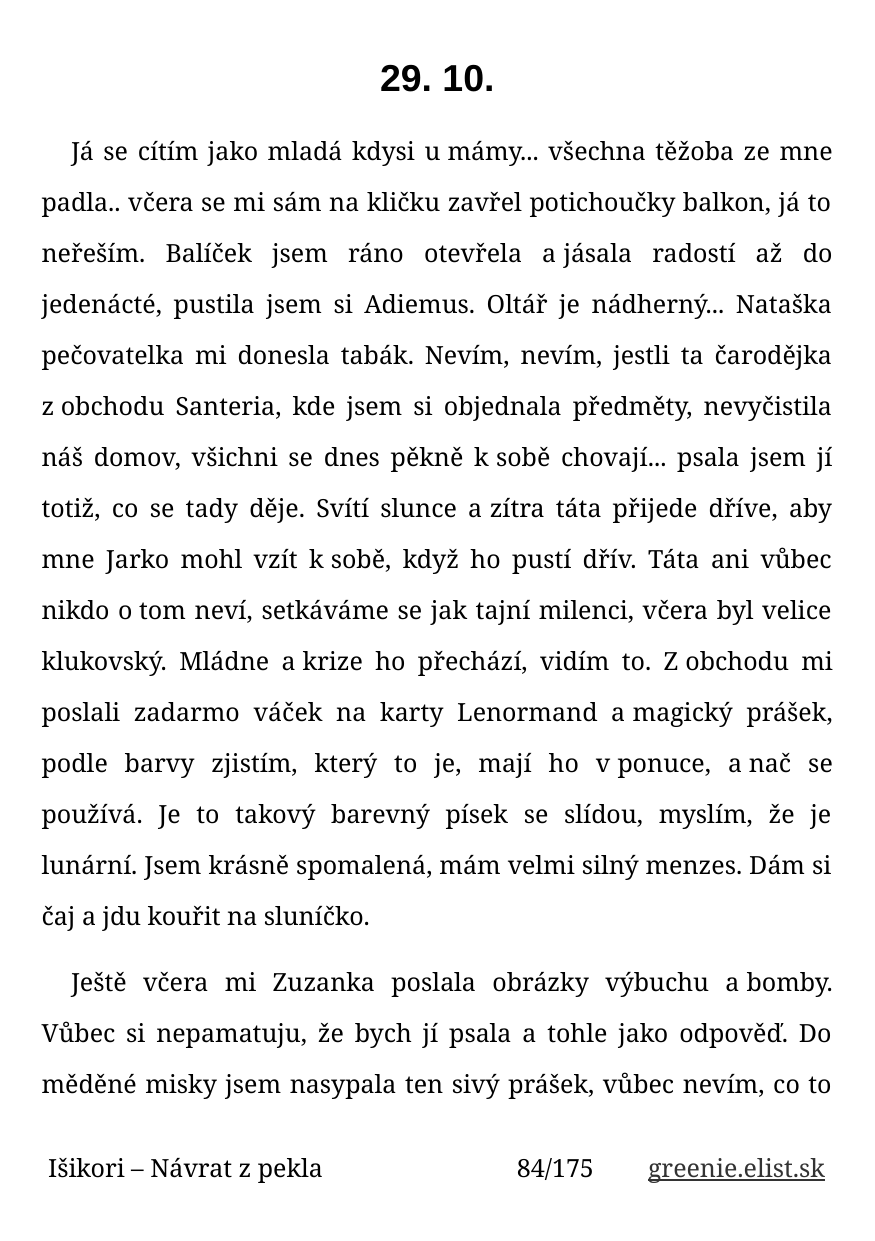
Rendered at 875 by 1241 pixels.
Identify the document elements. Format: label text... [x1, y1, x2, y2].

text Já se cítím jako mladá kdysi u mámy... všechna těžoba ze mne padla.. včera se mi sám na kličku zavřel potichoučky balkon, já to neřeším. Balíček jsem ráno otevřela a jásala radostí až do jedenácté, pustila jsem si Adiemus. Oltář je nádherný... Nataška pečovatelka mi donesla tabák. Nevím, nevím, jestli ta čarodějka z obchodu Santeria, kde jsem si objednala předměty, nevyčistila náš domov, všichni se dnes pěkně k sobě chovají... psala jsem jí totiž, co se tady děje. Svítí slunce a zítra táta přijede dříve, aby mne Jarko mohl vzít k sobě, když ho pustí dřív. Táta ani vůbec nikdo o tom neví, setkáváme se jak tajní milenci, včera byl velice klukovský. Mládne a krize ho přechází, vidím to. Z obchodu mi poslali zadarmo váček na karty Lenormand a magický prášek, podle barvy zjistím, který to je, mají ho v ponuce, a nač se používá. Je to takový barevný písek se slídou, myslím, že je lunární. Jsem krásně spomalená, mám velmi silný menzes. Dám si čaj a jdu kouřit na sluníčko. [41, 133, 833, 933]
text Ještě včera mi Zuzanka poslala obrázky výbuchu a bomby. Vůbec si nepamatuju, že bych jí psala a tohle jako odpověď. Do měděné misky jsem nasypala ten sivý prášek, vůbec nevím, co to [41, 964, 833, 1101]
subtitle 29. 10. [41, 56, 833, 99]
